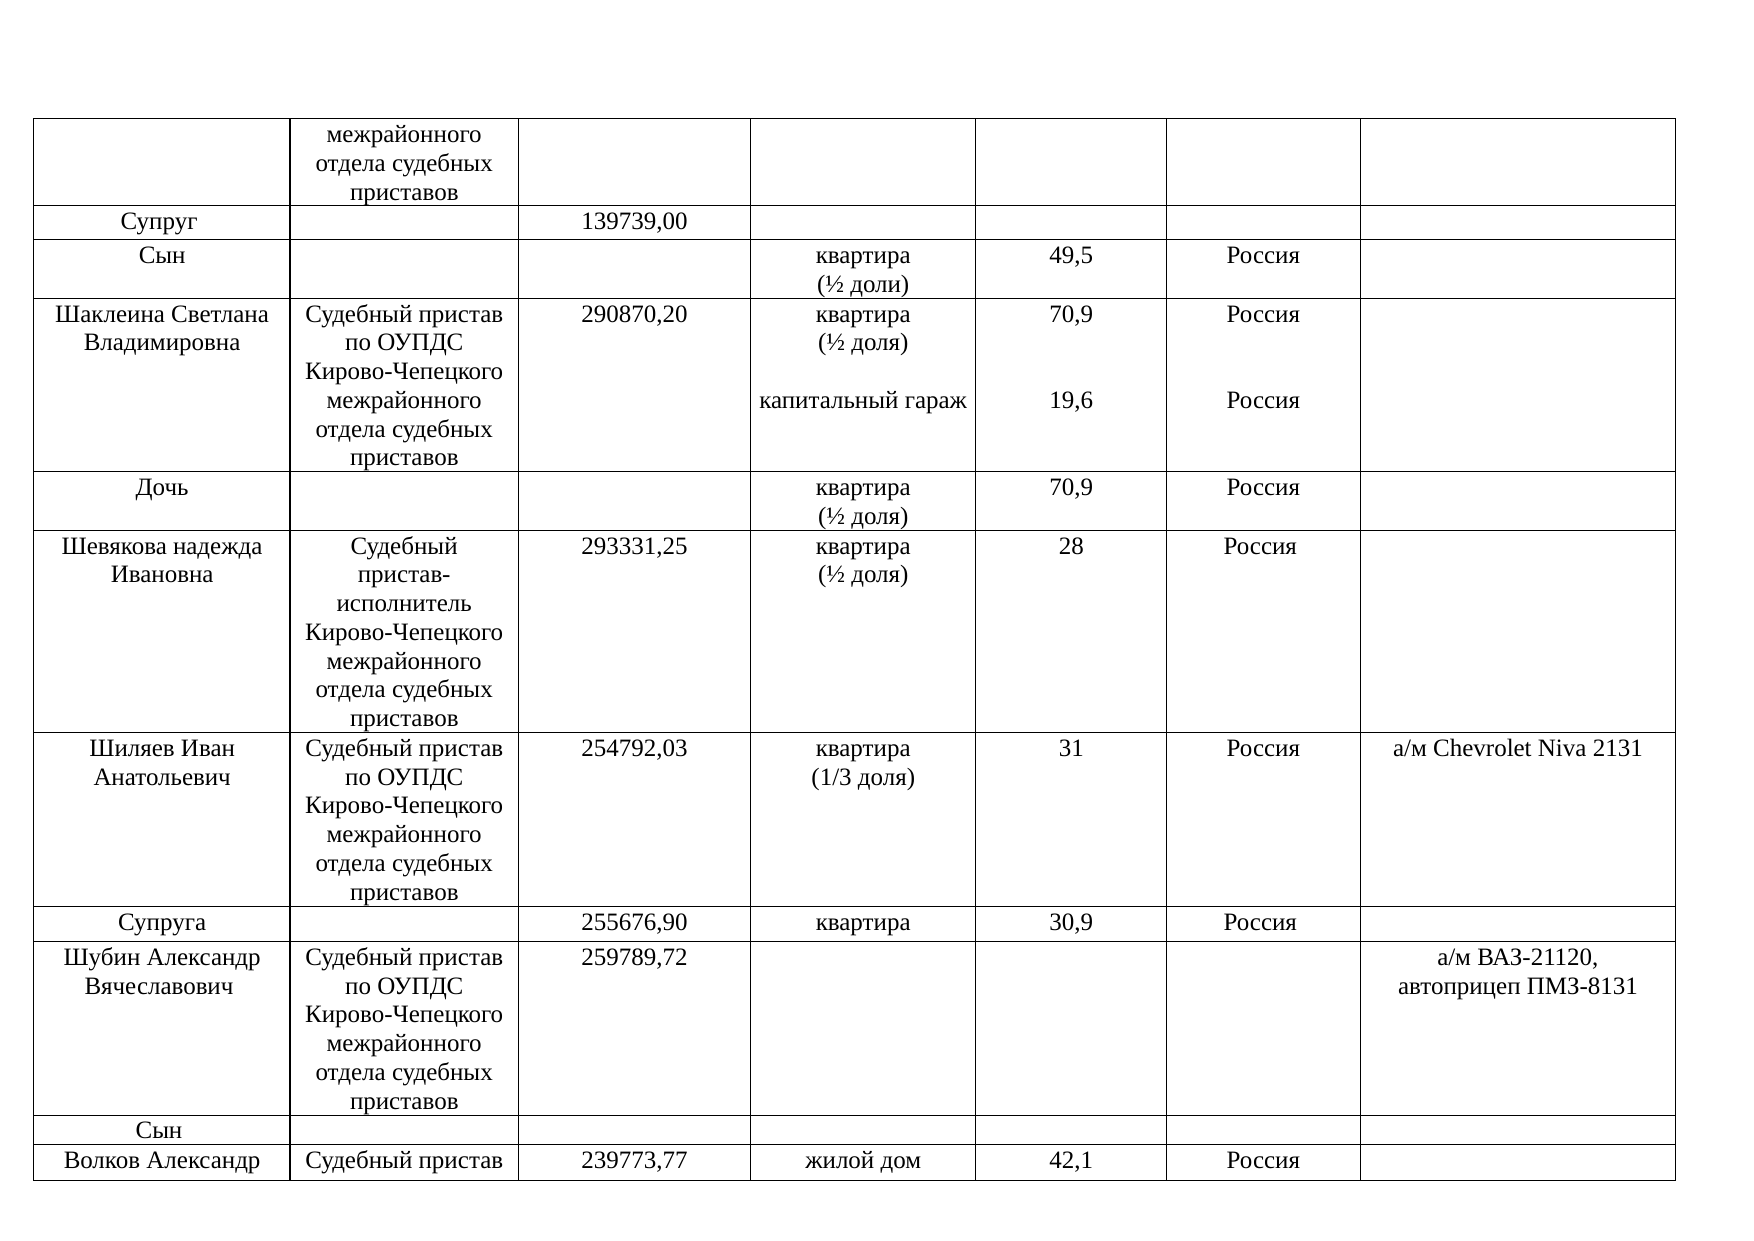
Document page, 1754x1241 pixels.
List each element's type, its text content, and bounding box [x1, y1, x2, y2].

table_cell [1680, 906, 1686, 941]
table_cell [29, 118, 33, 205]
table_cell 255676,90 [519, 907, 750, 941]
table_cell [751, 942, 975, 1114]
table_cell Россия [1167, 1145, 1360, 1180]
table_cell [1676, 239, 1680, 298]
table_cell [1680, 732, 1686, 906]
table_cell квартира (½ доля) [751, 531, 975, 732]
table_cell 30,9 [976, 907, 1166, 941]
table_cell Сын [34, 240, 289, 298]
table_cell [1361, 907, 1675, 941]
table_cell [751, 119, 975, 205]
table_cell [29, 906, 33, 941]
table_cell Судебный пристав по ОУПДС Кирово-Чепецкого межрайонного отдела судебных приставов [291, 299, 518, 471]
table_cell [29, 205, 33, 239]
table_cell 31 [976, 733, 1166, 906]
table_cell Дочь [34, 472, 289, 530]
table_cell а/м ВАЗ-21120, автоприцеп ПМЗ-8131 [1361, 942, 1675, 1114]
table_cell [1676, 1144, 1680, 1180]
table_cell [1676, 906, 1680, 941]
table_cell [291, 472, 518, 530]
table_cell [1676, 298, 1680, 471]
table_cell [1676, 530, 1680, 732]
table_cell Россия [1167, 240, 1360, 298]
table_cell Россия [1167, 472, 1360, 530]
table_cell [519, 240, 750, 298]
table_cell межрайонного отдела судебных приставов [291, 119, 518, 205]
table_cell Шаклеина Светлана Владимировна [34, 299, 289, 471]
table_cell Супруга [34, 907, 289, 941]
table_cell Россия [1167, 531, 1360, 732]
table_cell [1676, 1115, 1680, 1144]
table_cell [1167, 942, 1360, 1114]
table_cell [29, 941, 33, 1114]
table_cell [519, 1116, 750, 1144]
table_cell [976, 1116, 1166, 1144]
table_cell [1361, 240, 1675, 298]
table_cell [1680, 239, 1686, 298]
table_cell [1361, 299, 1675, 471]
table_cell [1676, 732, 1680, 906]
table_cell [1680, 941, 1686, 1114]
table_cell жилой дом [751, 1145, 975, 1180]
table_cell 139739,00 [519, 206, 750, 239]
table_cell 239773,77 [519, 1145, 750, 1180]
table_cell [1680, 298, 1686, 471]
table_cell [1680, 118, 1686, 205]
table_cell [291, 240, 518, 298]
table_cell [1680, 1144, 1686, 1180]
table_cell Судебный пристав по ОУПДС Кирово-Чепецкого межрайонного отдела судебных приставов [291, 733, 518, 906]
table_cell 290870,20 [519, 299, 750, 471]
table_cell [1167, 119, 1360, 205]
table_cell [29, 1115, 33, 1144]
table_cell [1167, 1116, 1360, 1144]
table_cell [29, 298, 33, 471]
table_cell [29, 471, 33, 530]
table_cell Сын [34, 1116, 289, 1144]
table_cell [1676, 941, 1680, 1114]
table_cell 70,9 19,6 [976, 299, 1166, 471]
table_cell Россия Россия [1167, 299, 1360, 471]
table_cell квартира (½ доля) капитальный гараж [751, 299, 975, 471]
table_cell 293331,25 [519, 531, 750, 732]
table_cell [1680, 471, 1686, 530]
table_cell [1676, 205, 1680, 239]
table_cell 70,9 [976, 472, 1166, 530]
table_cell [1361, 1145, 1675, 1180]
table_cell Супруг [34, 206, 289, 239]
table_cell [1676, 118, 1680, 205]
table_cell Шубин Александр Вячеславович [34, 942, 289, 1114]
table_cell а/м Chevrolet Niva 2131 [1361, 733, 1675, 906]
table_cell [29, 239, 33, 298]
table_cell [751, 1116, 975, 1144]
table_cell [291, 1116, 518, 1144]
table_cell [519, 472, 750, 530]
table_cell [291, 907, 518, 941]
table_cell [1167, 206, 1360, 239]
table_cell Россия [1167, 733, 1360, 906]
table_cell [29, 530, 33, 732]
table_cell 28 [976, 531, 1166, 732]
table_cell 49,5 [976, 240, 1166, 298]
table_cell Шиляев Иван Анатольевич [34, 733, 289, 906]
table_cell Судебный пристав по ОУПДС Кирово-Чепецкого межрайонного отдела судебных приставов [291, 942, 518, 1114]
table_cell квартира (1/3 доля) [751, 733, 975, 906]
table_cell Судебный пристав-исполнитель Кирово-Чепецкого межрайонного отдела судебных приставов [291, 531, 518, 732]
table_cell Судебный пристав [291, 1145, 518, 1180]
table_cell [29, 732, 33, 906]
table_cell квартира (½ доли) [751, 240, 975, 298]
table_cell Россия [1167, 907, 1360, 941]
table_cell квартира [751, 907, 975, 941]
table_cell [751, 206, 975, 239]
table_cell [519, 119, 750, 205]
table_cell [29, 1144, 33, 1180]
table_cell [1680, 530, 1686, 732]
table_cell [1361, 119, 1675, 205]
table_cell [976, 206, 1166, 239]
table_cell [1361, 472, 1675, 530]
table_cell Волков Александр [34, 1145, 289, 1180]
table_cell [1680, 1115, 1686, 1144]
table_cell [1680, 205, 1686, 239]
table_cell [291, 206, 518, 239]
table_cell 254792,03 [519, 733, 750, 906]
table_cell [976, 942, 1166, 1114]
table_cell [1676, 471, 1680, 530]
table_cell Шевякова надежда Ивановна [34, 531, 289, 732]
table_cell [34, 119, 289, 205]
table_cell 259789,72 [519, 942, 750, 1114]
table_cell [976, 119, 1166, 205]
table_cell [1361, 1116, 1675, 1144]
table_cell [1361, 531, 1675, 732]
table_cell [1361, 206, 1675, 239]
table_cell 42,1 [976, 1145, 1166, 1180]
table_cell квартира (½ доля) [751, 472, 975, 530]
